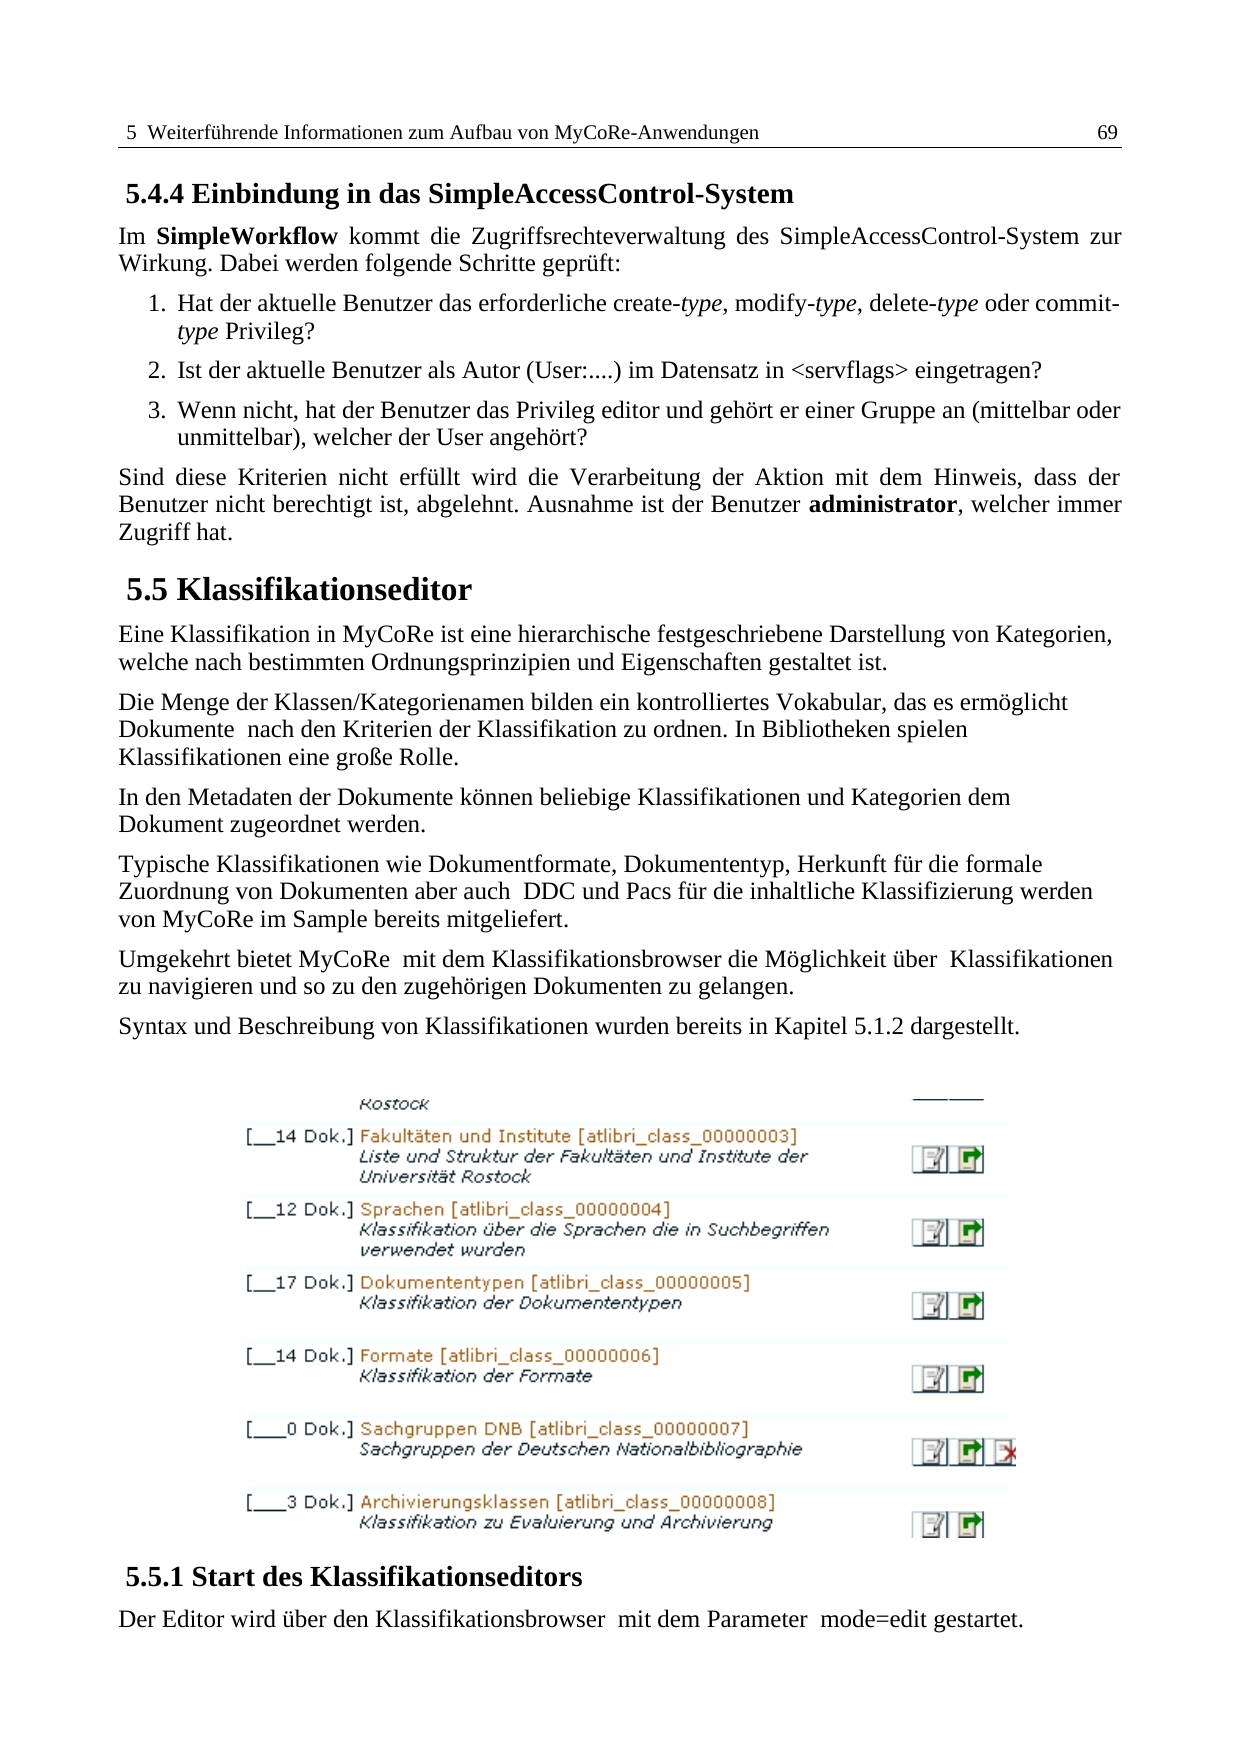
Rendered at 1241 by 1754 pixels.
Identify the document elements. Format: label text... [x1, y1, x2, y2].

list Ist der aktuelle Benutzer als Autor (User:....) im Datensatz in <servflags> eingetragen? [118, 356, 1122, 384]
list Hat der aktuelle Benutzer das erforderliche create-type, modify-type, delete-type oder commit-type Privileg? [118, 289, 1122, 344]
text Der Editor wird über den Klassifikationsbrowser mit dem Parameter mode=edit gestartet. [118, 1606, 1122, 1633]
text Typische Klassifikationen wie Dokumentformate, Dokumententyp, Herkunft für die formale Zuordnung von Dokumenten aber auch DDC und Pacs für die inhaltliche Klassifizierung werden von MyCoRe im Sample bereits mitgeliefert. [118, 850, 1122, 933]
subtitle Einbindung in das SimpleAccessControl-System [118, 177, 1122, 209]
text In den Metadaten der Dokumente können beliebige Klassifikationen und Kategorien dem Dokument zugeordnet werden. [118, 783, 1122, 838]
text Umgekehrt bietet MyCoRe mit dem Klassifikationsbrowser die Möglichkeit über Klassifikationen zu navigieren und so zu den zugehörigen Dokumenten zu gelangen. [118, 945, 1122, 1000]
text Sind diese Kriterien nicht erfüllt wird die Verarbeitung der Aktion mit dem Hinweis, dass der Benutzer nicht berechtigt ist, abgelehnt. Ausnahme ist der Benutzer administrator, welcher immer Zugriff hat. [118, 463, 1122, 546]
text Eine Klassifikation in MyCoRe ist eine hierarchische festgeschriebene Darstellung von Kategorien, welche nach bestimmten Ordnungsprinzipien und Eigenschaften gestaltet ist. [118, 621, 1122, 676]
subtitle Klassifikationseditor [118, 571, 1122, 608]
text Syntax und Beschreibung von Klassifikationen wurden bereits in Kapitel 5.1.2 dargestellt. [118, 1012, 1122, 1039]
text Die Menge der Klassen/Kategorienamen bilden ein kontrolliertes Vokabular, das es ermöglicht Dokumente nach den Kriterien der Klassifikation zu ordnen. In Bibliotheken spielen Klassifikationen eine große Rolle. [118, 688, 1122, 771]
text Im SimpleWorkflow kommt die Zugriffsrechteverwaltung des SimpleAccessControl-System zur Wirkung. Dabei werden folgende Schritte geprüft: [118, 222, 1122, 277]
list Wenn nicht, hat der Benutzer das Privileg editor und gehört er einer Gruppe an (mittelbar oder unmittelbar), welcher der User angehört? [118, 396, 1122, 451]
subtitle Start des Klassifikationseditors [118, 1064, 1122, 1593]
